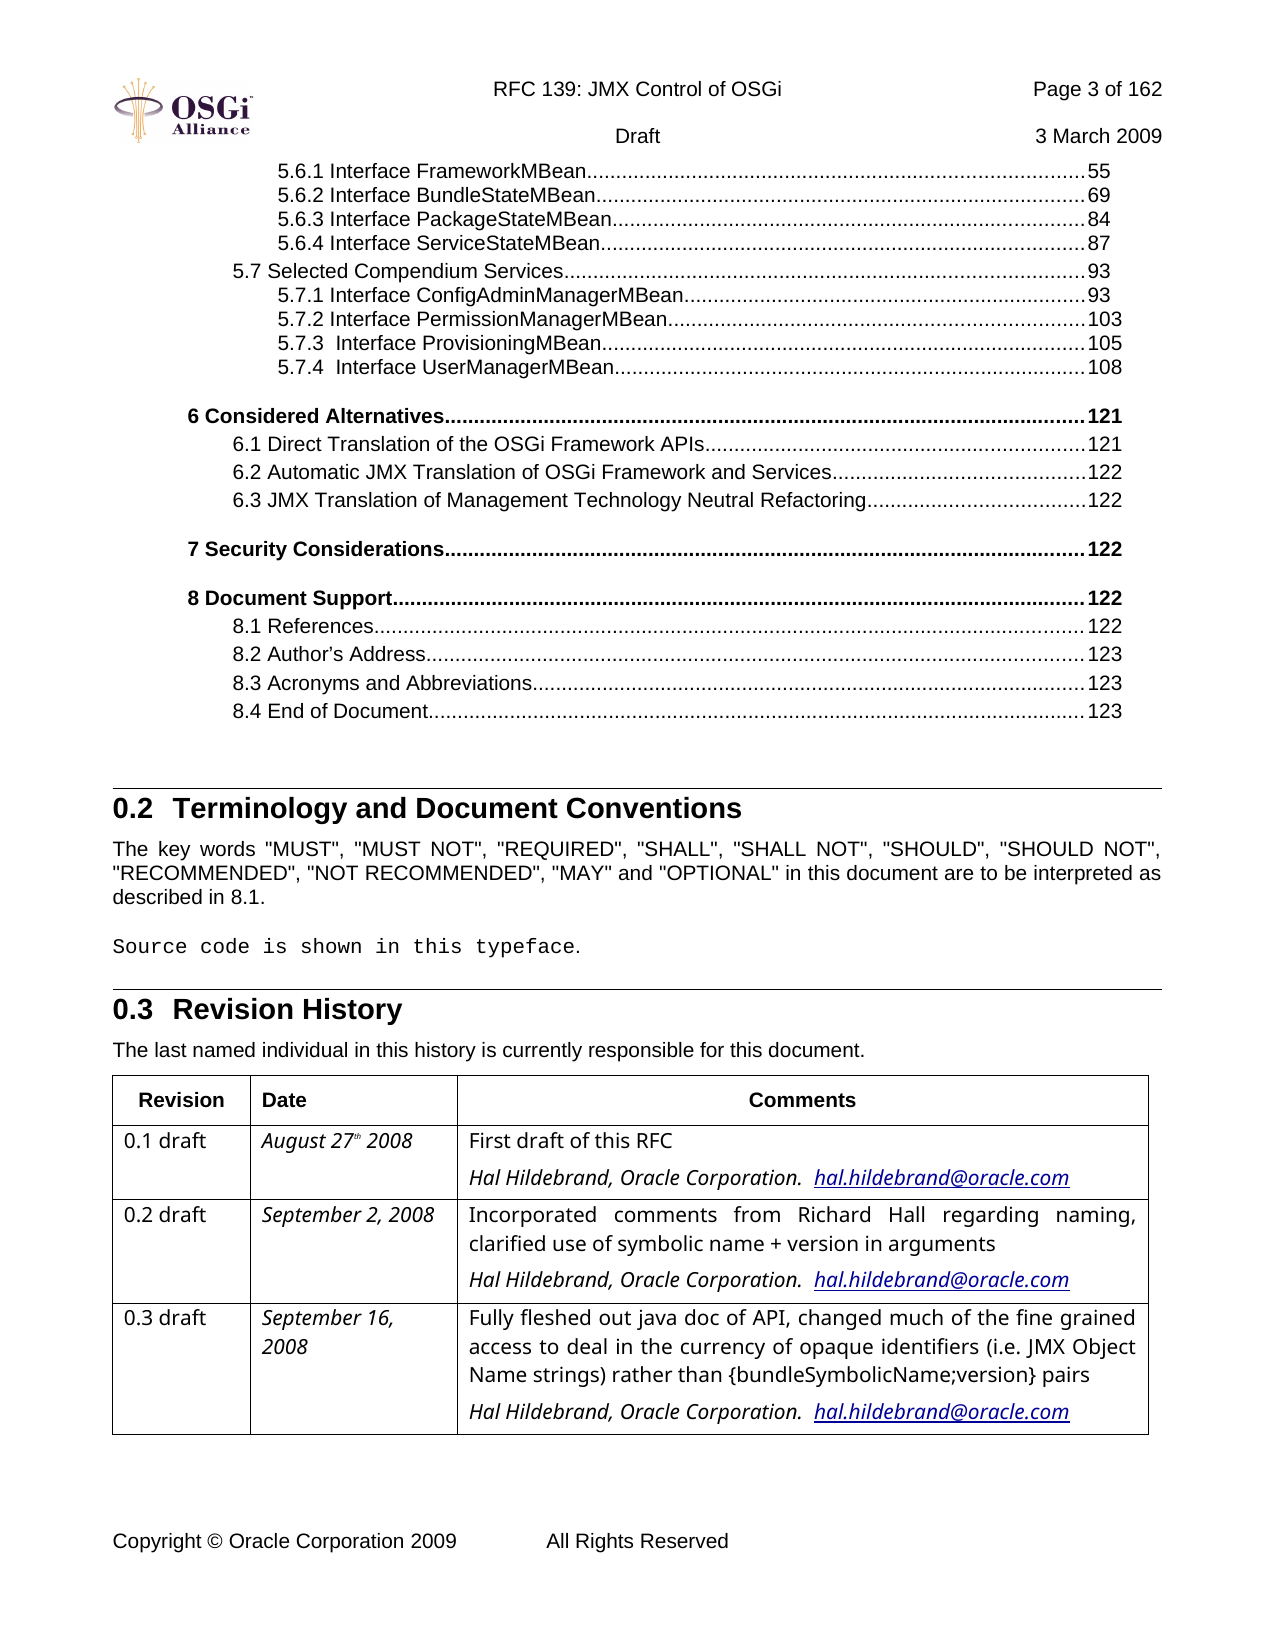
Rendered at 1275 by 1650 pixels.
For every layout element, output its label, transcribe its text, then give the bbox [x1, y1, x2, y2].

text 7 Security Considerations 122 [187, 537, 1162, 561]
subtitle Terminology and Document Conventions [112, 789, 1162, 825]
table_header Comments [458, 1076, 1148, 1125]
text 5.6.1 Interface FrameworkMBean 55 [277, 159, 1162, 183]
text 5.7.4 Interface UserManagerMBean 108 [277, 355, 1162, 379]
text 8.4 End of Document 123 [232, 698, 1162, 722]
table_cell September 16, 2008 [251, 1304, 457, 1434]
text 8.2 Author’s Address 123 [232, 642, 1162, 666]
table_cell 0.3 draft [113, 1304, 250, 1434]
text The key words "MUST", "MUST NOT", "REQUIRED", "SHALL", "SHALL NOT", "SHOULD", "SHOULD NOT", "RECOMMENDED", "NOT RECOMMENDED", "MAY" and "OPTIONAL" in this document are to be interpreted as described in 8.1. [112, 837, 1162, 909]
table_header Date [251, 1076, 457, 1125]
table_cell First draft of this RFC Hal Hildebrand, Oracle Corporation. hal.hildebrand@oracle.com [458, 1126, 1148, 1199]
text 5.6.3 Interface PackageStateMBean 84 [277, 207, 1162, 231]
text 5.7.3 Interface ProvisioningMBean 105 [277, 331, 1162, 355]
text 6.1 Direct Translation of the OSGi Framework APIs 121 [232, 432, 1162, 456]
table_cell 0.1 draft [113, 1126, 250, 1199]
text 8.1 References 122 [232, 614, 1162, 638]
table_cell 0.2 draft [113, 1200, 250, 1302]
table_cell September 2, 2008 [251, 1200, 457, 1302]
table_cell Fully fleshed out java doc of API, changed much of the fine grained access to deal in the currency of opaque identifiers (i.e. JMX Object Name strings) rather than {bundleSymbolicName;version} pairs Hal Hildebrand, Oracle Corporation. hal.hildebrand@oracle.com [458, 1304, 1148, 1434]
text 6.3 JMX Translation of Management Technology Neutral Refactoring 122 [232, 488, 1162, 512]
text 5.7 Selected Compendium Services 93 [232, 259, 1162, 283]
text 5.7.1 Interface ConfigAdminManagerMBean 93 [277, 283, 1162, 307]
text Source code is shown in this typeface. [112, 934, 1162, 960]
text 6.2 Automatic JMX Translation of OSGi Framework and Services 122 [232, 460, 1162, 484]
text 5.7.2 Interface PermissionManagerMBean 103 [277, 307, 1162, 331]
text 5.6.4 Interface ServiceStateMBean 87 [277, 231, 1162, 255]
table_cell August 27th 2008 [251, 1126, 457, 1199]
text 5.6.2 Interface BundleStateMBean 69 [277, 183, 1162, 207]
text 8.3 Acronyms and Abbreviations 123 [232, 670, 1162, 694]
text 6 Considered Alternatives 121 [187, 404, 1162, 428]
table_cell Incorporated comments from Richard Hall regarding naming, clarified use of symbolic name + version in arguments Hal Hildebrand, Oracle Corporation. hal.hildebrand@oracle.com [458, 1200, 1148, 1302]
text The last named individual in this history is currently responsible for this document. [112, 1038, 1162, 1062]
picture [114, 78, 254, 143]
subtitle Revision History [112, 990, 1162, 1026]
text 8 Document Support 122 [187, 586, 1162, 610]
table_header Revision [113, 1076, 250, 1125]
